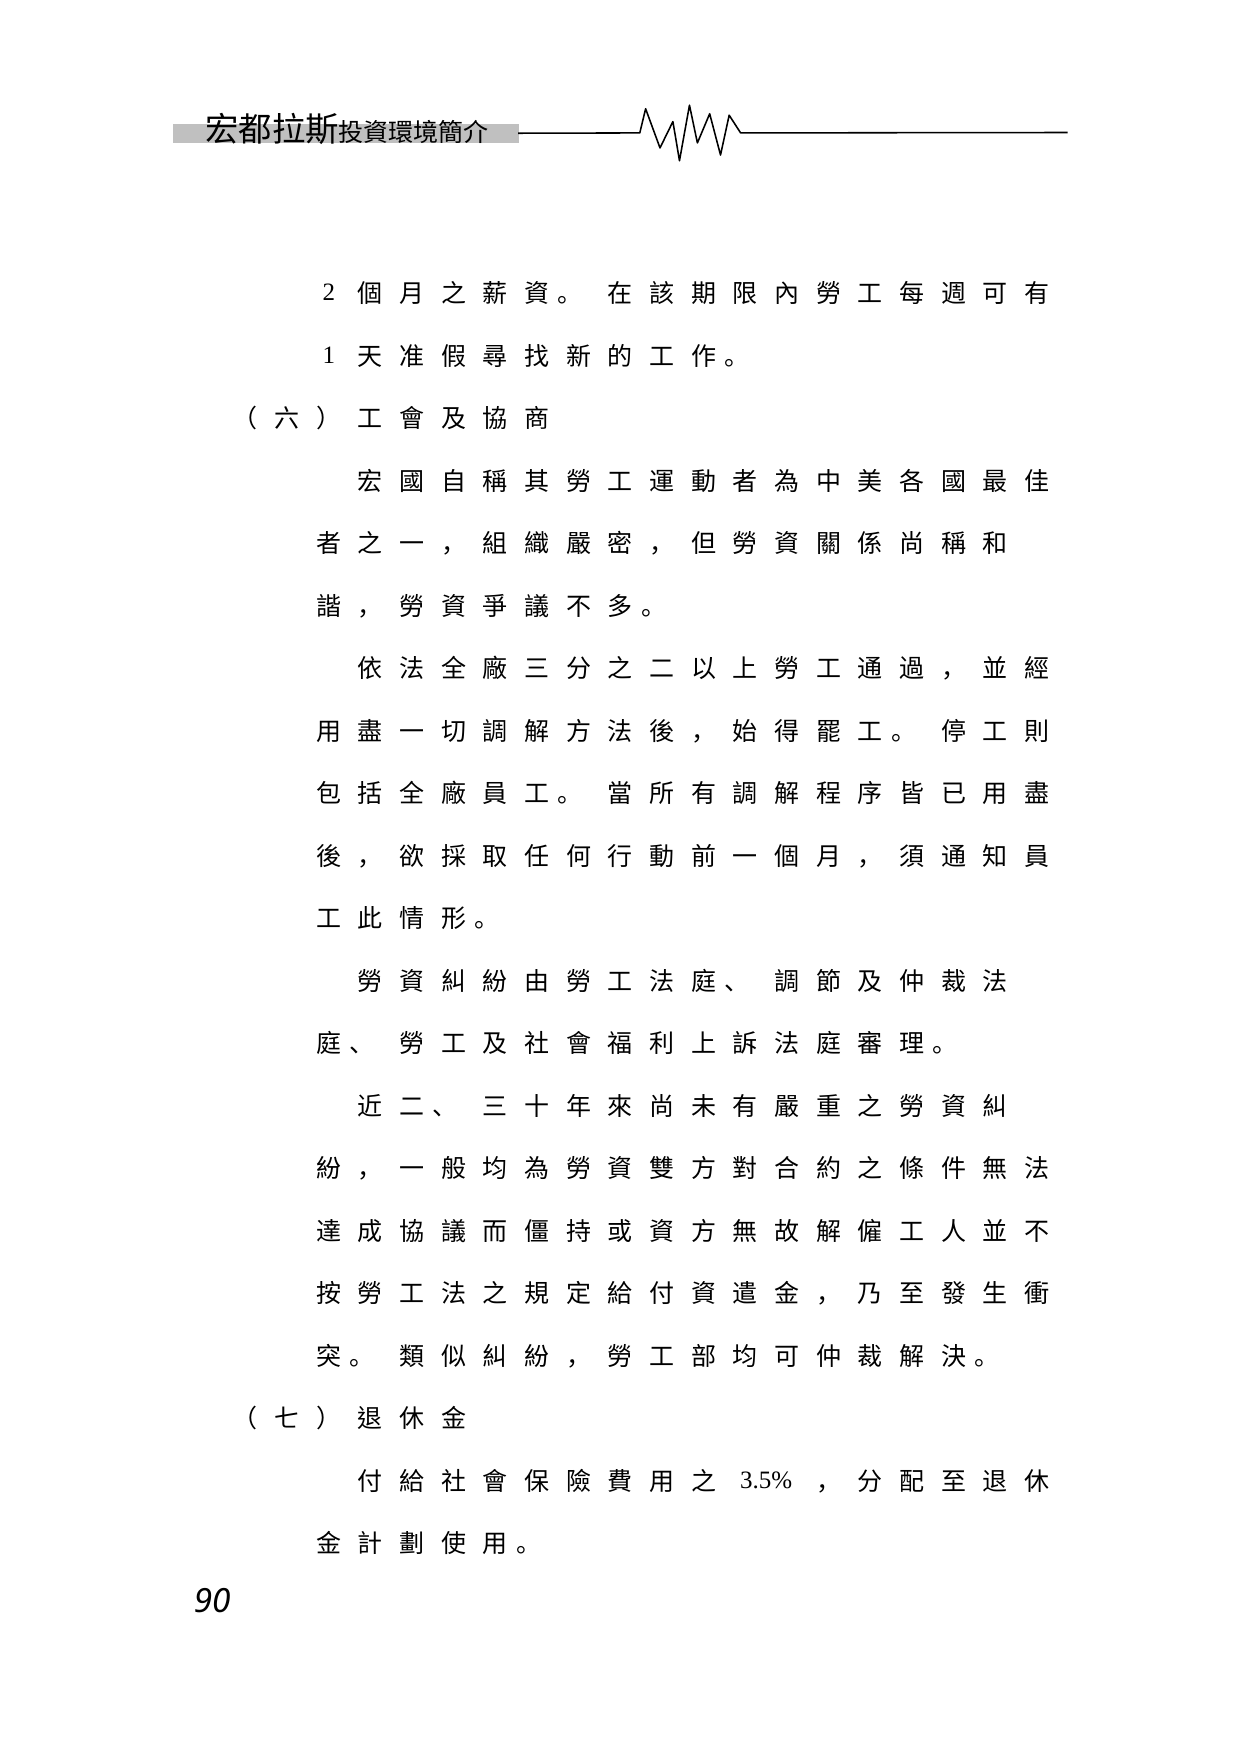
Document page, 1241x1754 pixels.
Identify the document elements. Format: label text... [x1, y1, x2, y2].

text 2個月之薪資。在該期限內勞工每週可有1天准假尋找新的工作。 [281, 250, 1058, 375]
text 宏國自稱其勞工運動者為中美各國最佳者之一，組織嚴密，但勞資關係尚稱和諧，勞資爭議不多。 [281, 438, 1058, 625]
text 勞資糾紛由勞工法庭、調節及仲裁法庭、勞工及社會福利上訴法庭審理。 [281, 938, 1058, 1063]
text 近二、三十年來尚未有嚴重之勞資糾紛，一般均為勞資雙方對合約之條件無法達成協議而僵持或資方無故解僱工人並不按勞工法之規定給付資遣金，乃至發生衝突。類似糾紛，勞工部均可仲裁解決。 [281, 1063, 1058, 1375]
text 付給社會保險費用之3.5%，分配至退休金計劃使用。 [281, 1438, 1058, 1563]
text （七）退休金 [207, 1375, 1058, 1438]
text （六）工會及協商 [207, 375, 1058, 438]
text 依法全廠三分之二以上勞工通過，並經用盡一切調解方法後，始得罷工。停工則包括全廠員工。當所有調解程序皆已用盡後，欲採取任何行動前一個月，須通知員工此情形。 [281, 625, 1058, 938]
